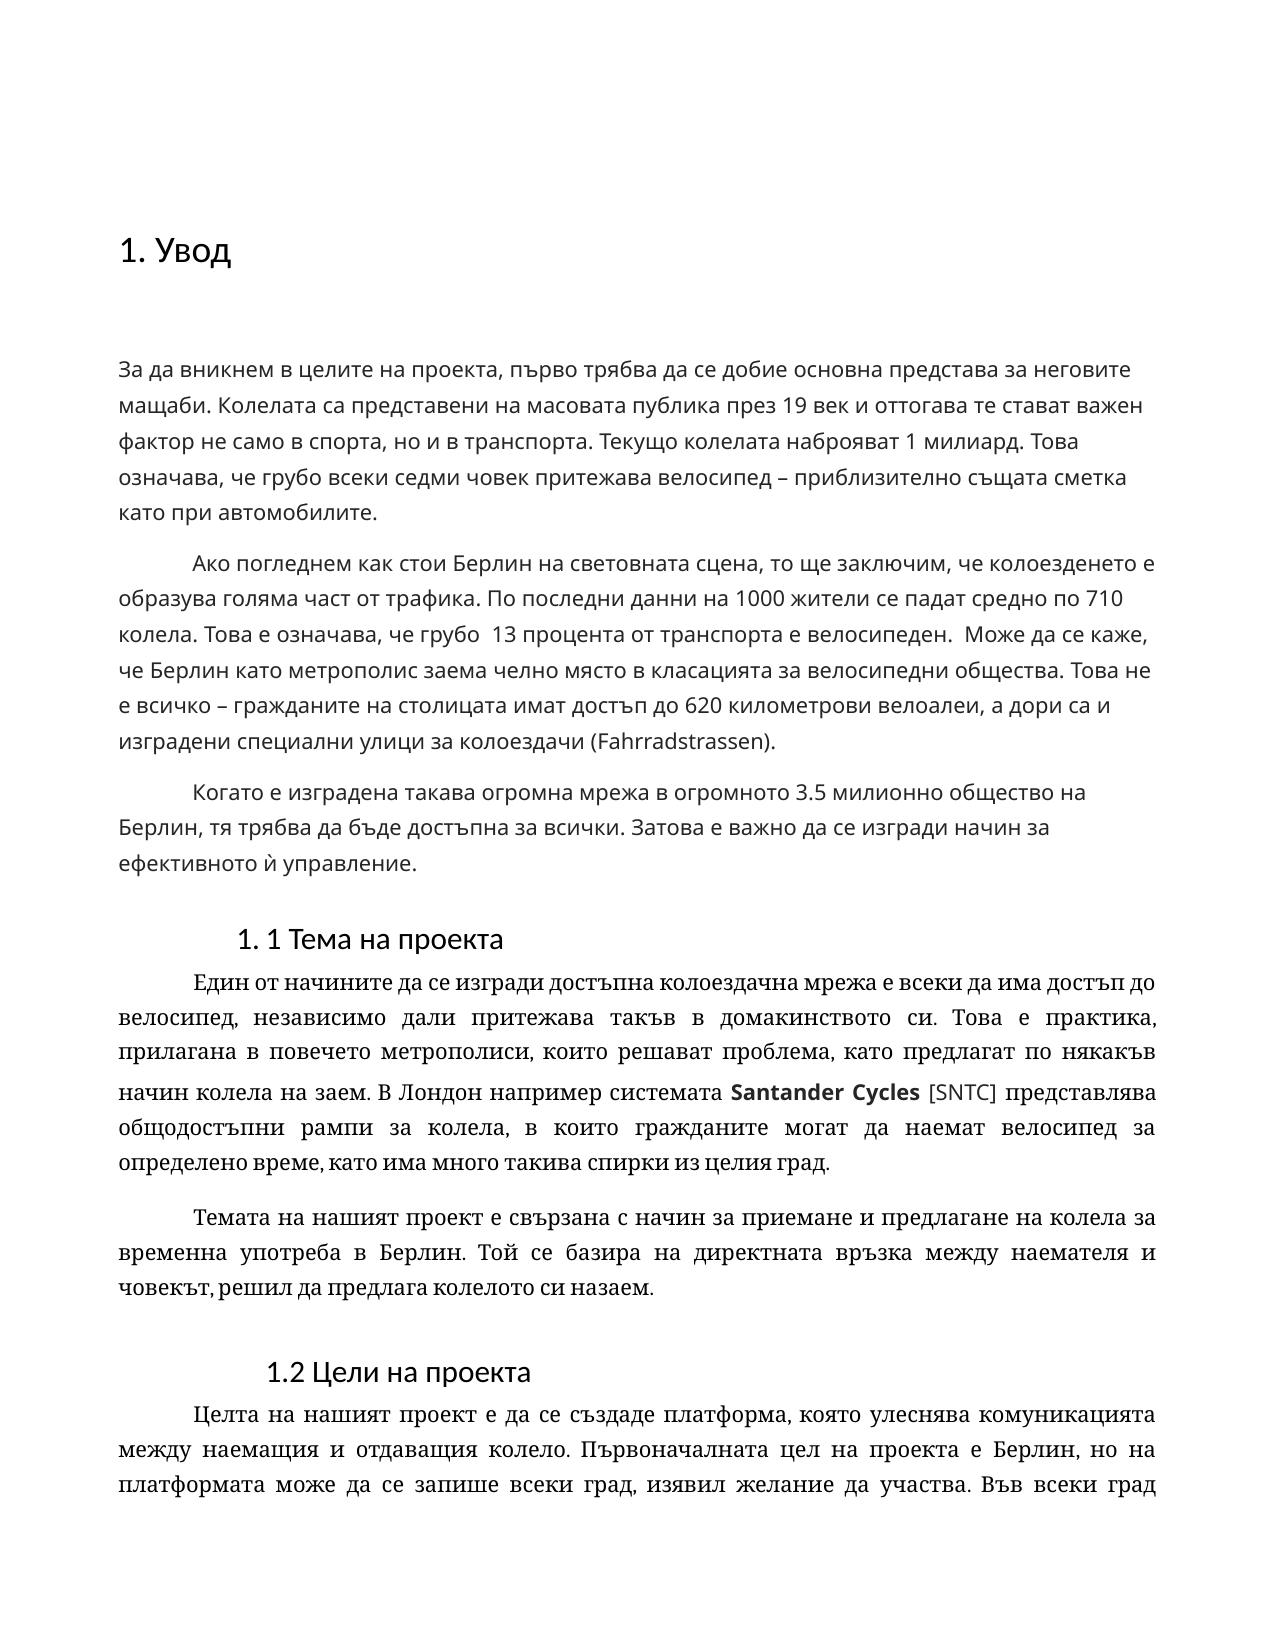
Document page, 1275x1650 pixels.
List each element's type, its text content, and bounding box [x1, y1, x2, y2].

subtitle 1 Тема на проекта [236, 919, 1157, 957]
text Един от начините да се изгради достъпна колоездачна мрежа е всеки да има достъп до велосипед, независимо дали притежава такъв в домакинството си. Това е практика, прилагана в повечето метрополиси, които решават проблема, като предлагат по някакъв начин колела на заем. В Лондон например системата Santander Cycles [SNTC] представлява общодостъпни рампи за колела, в които гражданите могат да наемат велосипед за определено време, като има много такива спирки из целия град. [118, 971, 1157, 1176]
text Когато е изградена такава огромна мрежа в огромното 3.5 милионно общество на Берлин, тя трябва да бъде достъпна за всички. Затова е важно да се изгради начин за ефективното ѝ управление. [118, 777, 1157, 878]
subtitle ­ [118, 143, 1157, 189]
text Ако погледнем как стои Берлин на световната сцена, то ще заключим, че колоезденето е образува голяма част от трафика. По последни данни на 1000 жители се падат средно по 710 колела. Това е означава, че грубо 13 процента от транспорта е велосипеден. Може да се каже, че Берлин като метрополис заема челно място в класацията за велосипедни общества. Това не е всичко – гражданите на столицата имат достъп до 620 километрови велоалеи, а дори са и изградени специални улици за колоездачи (Fahrradstrassen). [118, 548, 1157, 756]
text Целта на нашият проект е да се създаде платформа, която улеснява комуникацията между наемащия и отдаващия колело. Първоначалната цел на проекта е Берлин, но на платформата може да се запише всеки град, изявил желание да участва. Във всеки град [118, 1403, 1157, 1498]
text За да вникнем в целите на проекта, първо трябва да се добие основна представа за неговите мащаби. Колелата са представени на масовата публика през 19 век и оттогава те стават важен фактор не само в спорта, но и в транспорта. Текущо колелата наброяват 1 милиард. Това означава, че грубо всеки седми човек притежава велосипед – приблизително същата сметка като при автомобилите. [118, 354, 1157, 527]
subtitle 1. Увод [118, 226, 1157, 272]
text Темата на нашият проект е свързана с начин за приемане и предлагане на колела за временна употреба в Берлин. Той се базира на директната връзка между наемателя и човекът, решил да предлага колелото си назаем. [118, 1206, 1157, 1301]
subtitle 1.2 Цели на проекта [236, 1352, 1157, 1390]
